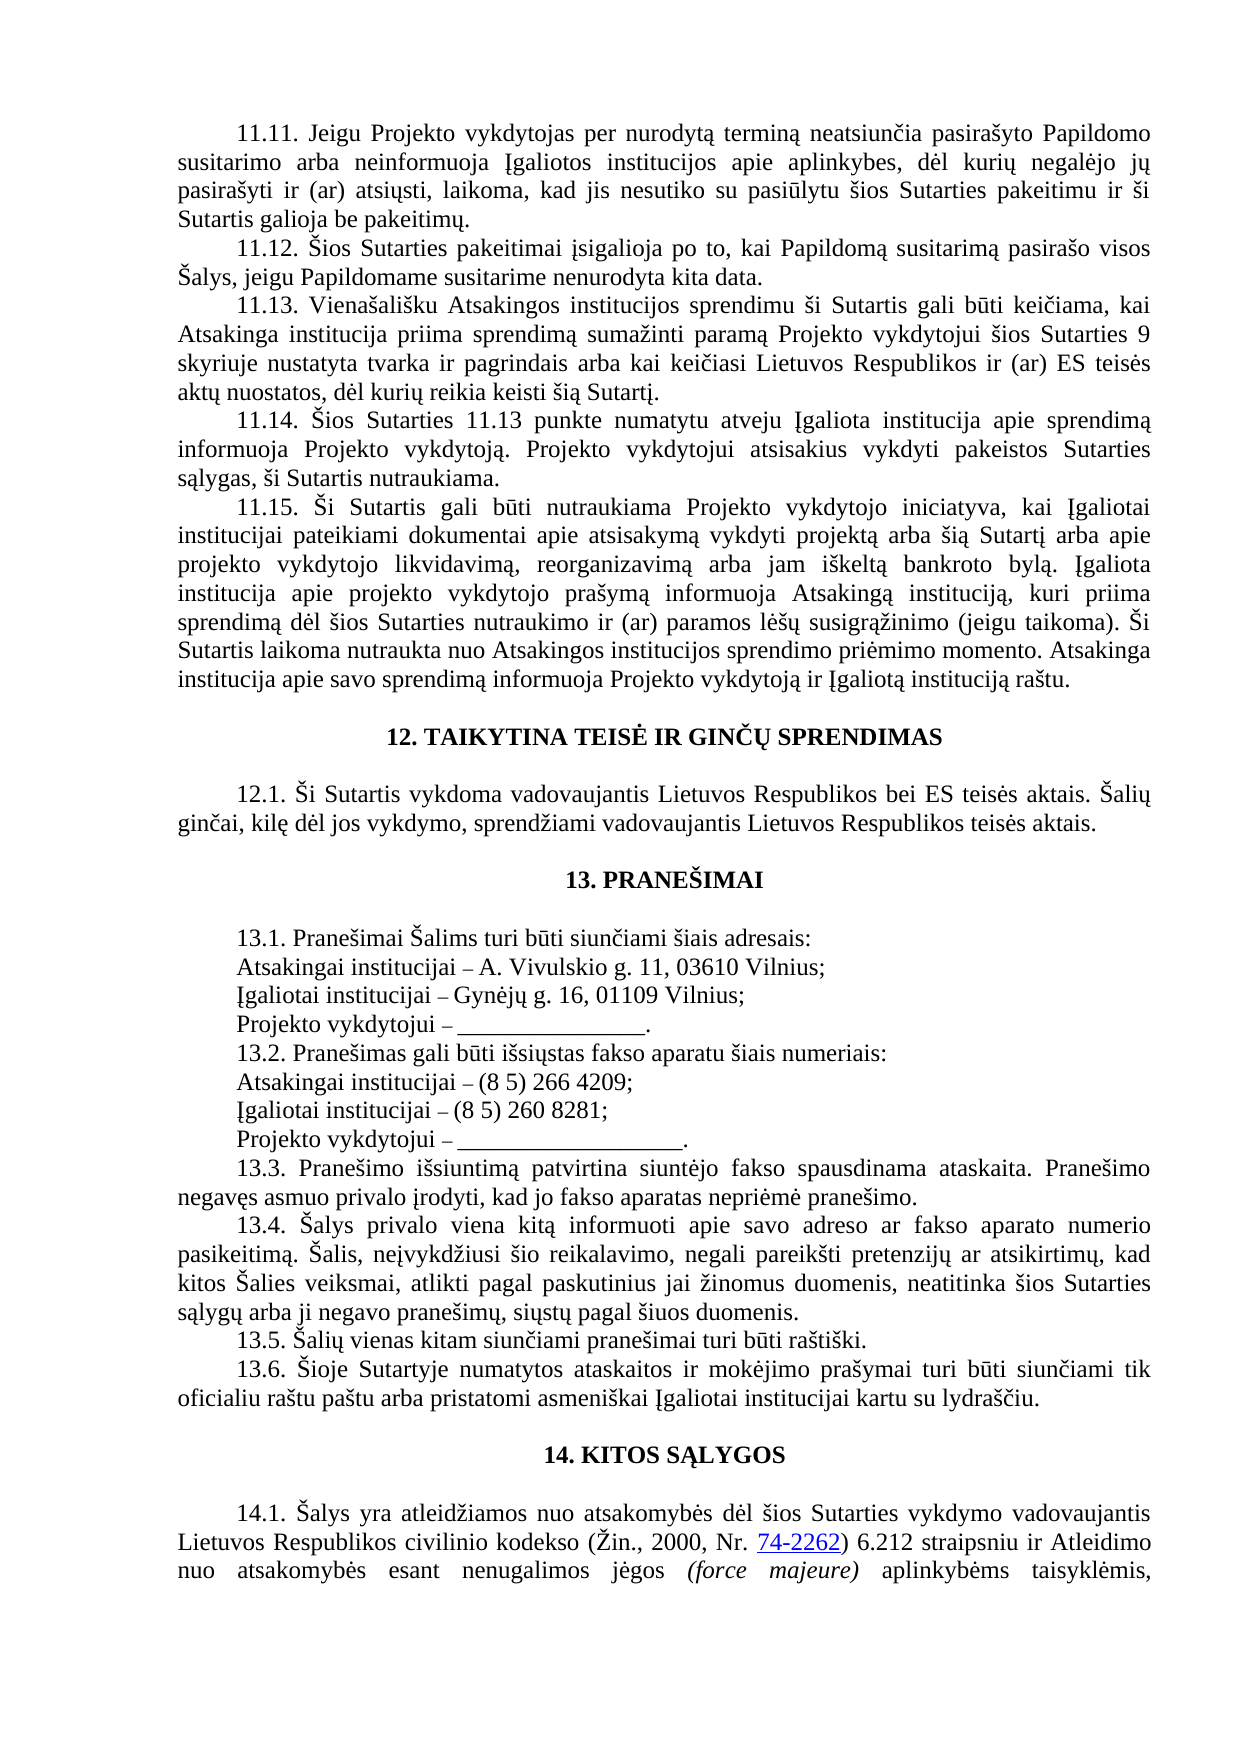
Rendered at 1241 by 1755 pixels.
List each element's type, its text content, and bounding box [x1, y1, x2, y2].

text Projekto vykdytojui – _______________. [177, 1009, 1152, 1038]
text 13.3. Pranešimo išsiuntimą patvirtina siuntėjo fakso spausdinama ataskaita. Pranešimo negavęs asmuo privalo įrodyti, kad jo fakso aparatas nepriėmė pranešimo. [177, 1153, 1152, 1211]
text Įgaliotai institucijai – Gynėjų g. 16, 01109 Vilnius; [177, 981, 1152, 1009]
text 11.12. Šios Sutarties pakeitimai įsigalioja po to, kai Papildomą susitarimą pasirašo visos Šalys, jeigu Papildomame susitarime nenurodyta kita data. [177, 233, 1152, 291]
text 11.11. Jeigu Projekto vykdytojas per nurodytą terminą neatsiunčia pasirašyto Papildomo susitarimo arba neinformuoja Įgaliotos institucijos apie aplinkybes, dėl kurių negalėjo jų pasirašyti ir (ar) atsiųsti, laikoma, kad jis nesutiko su pasiūlytu šios Sutarties pakeitimu ir ši Sutartis galioja be pakeitimų. [177, 118, 1152, 233]
text 13.4. Šalys privalo viena kitą informuoti apie savo adreso ar fakso aparato numerio pasikeitimą. Šalis, neįvykdžiusi šio reikalavimo, negali pareikšti pretenzijų ar atsikirtimų, kad kitos Šalies veiksmai, atlikti pagal paskutinius jai žinomus duomenis, neatitinka šios Sutarties sąlygų arba ji negavo pranešimų, siųstų pagal šiuos duomenis. [177, 1211, 1152, 1326]
text Įgaliotai institucijai – (8 5) 260 8281; [177, 1096, 1152, 1124]
text 12.1. Ši Sutartis vykdoma vadovaujantis Lietuvos Respublikos bei ES teisės aktais. Šalių ginčai, kilę dėl jos vykdymo, sprendžiami vadovaujantis Lietuvos Respublikos teisės aktais. [177, 779, 1152, 837]
text 11.13. Vienašališku Atsakingos institucijos sprendimu ši Sutartis gali būti keičiama, kai Atsakinga institucija priima sprendimą sumažinti paramą Projekto vykdytojui šios Sutarties 9 skyriuje nustatyta tvarka ir pagrindais arba kai keičiasi Lietuvos Respublikos ir (ar) ES teisės aktų nuostatos, dėl kurių reikia keisti šią Sutartį. [177, 291, 1152, 406]
text 12. TAIKYTINA TEISĖ IR GINČŲ SPRENDIMAS [177, 722, 1152, 751]
text 13. PRANEŠIMAI [177, 866, 1152, 894]
text 11.15. Ši Sutartis gali būti nutraukiama Projekto vykdytojo iniciatyva, kai Įgaliotai institucijai pateikiami dokumentai apie atsisakymą vykdyti projektą arba šią Sutartį arba apie projekto vykdytojo likvidavimą, reorganizavimą arba jam iškeltą bankroto bylą. Įgaliota institucija apie projekto vykdytojo prašymą informuoja Atsakingą instituciją, kuri priima sprendimą dėl šios Sutarties nutraukimo ir (ar) paramos lėšų susigrąžinimo (jeigu taikoma). Ši Sutartis laikoma nutraukta nuo Atsakingos institucijos sprendimo priėmimo momento. Atsakinga institucija apie savo sprendimą informuoja Projekto vykdytoją ir Įgaliotą instituciją raštu. [177, 492, 1152, 693]
text 13.1. Pranešimai Šalims turi būti siunčiami šiais adresais: [177, 923, 1152, 952]
text 13.2. Pranešimas gali būti išsiųstas fakso aparatu šiais numeriais: [177, 1038, 1152, 1067]
text 13.6. Šioje Sutartyje numatytos ataskaitos ir mokėjimo prašymai turi būti siunčiami tik oficialiu raštu paštu arba pristatomi asmeniškai Įgaliotai institucijai kartu su lydraščiu. [177, 1354, 1152, 1412]
text Atsakingai institucijai – A. Vivulskio g. 11, 03610 Vilnius; [177, 952, 1152, 981]
text 13.5. Šalių vienas kitam siunčiami pranešimai turi būti raštiški. [177, 1326, 1152, 1354]
text Atsakingai institucijai – (8 5) 266 4209; [177, 1067, 1152, 1096]
text 14.1. Šalys yra atleidžiamos nuo atsakomybės dėl šios Sutarties vykdymo vadovaujantis Lietuvos Respublikos civilinio kodekso (Žin., 2000, Nr. 74-2262) 6.212 straipsniu ir Atleidimo nuo atsakomybės esant nenugalimos jėgos (force majeure) aplinkybėms taisyklėmis, [177, 1498, 1152, 1584]
text 11.14. Šios Sutarties 11.13 punkte numatytu atveju Įgaliota institucija apie sprendimą informuoja Projekto vykdytoją. Projekto vykdytojui atsisakius vykdyti pakeistos Sutarties sąlygas, ši Sutartis nutraukiama. [177, 406, 1152, 492]
text Projekto vykdytojui – __________________. [177, 1124, 1152, 1153]
text 14. KITOS SĄLYGOS [177, 1441, 1152, 1469]
